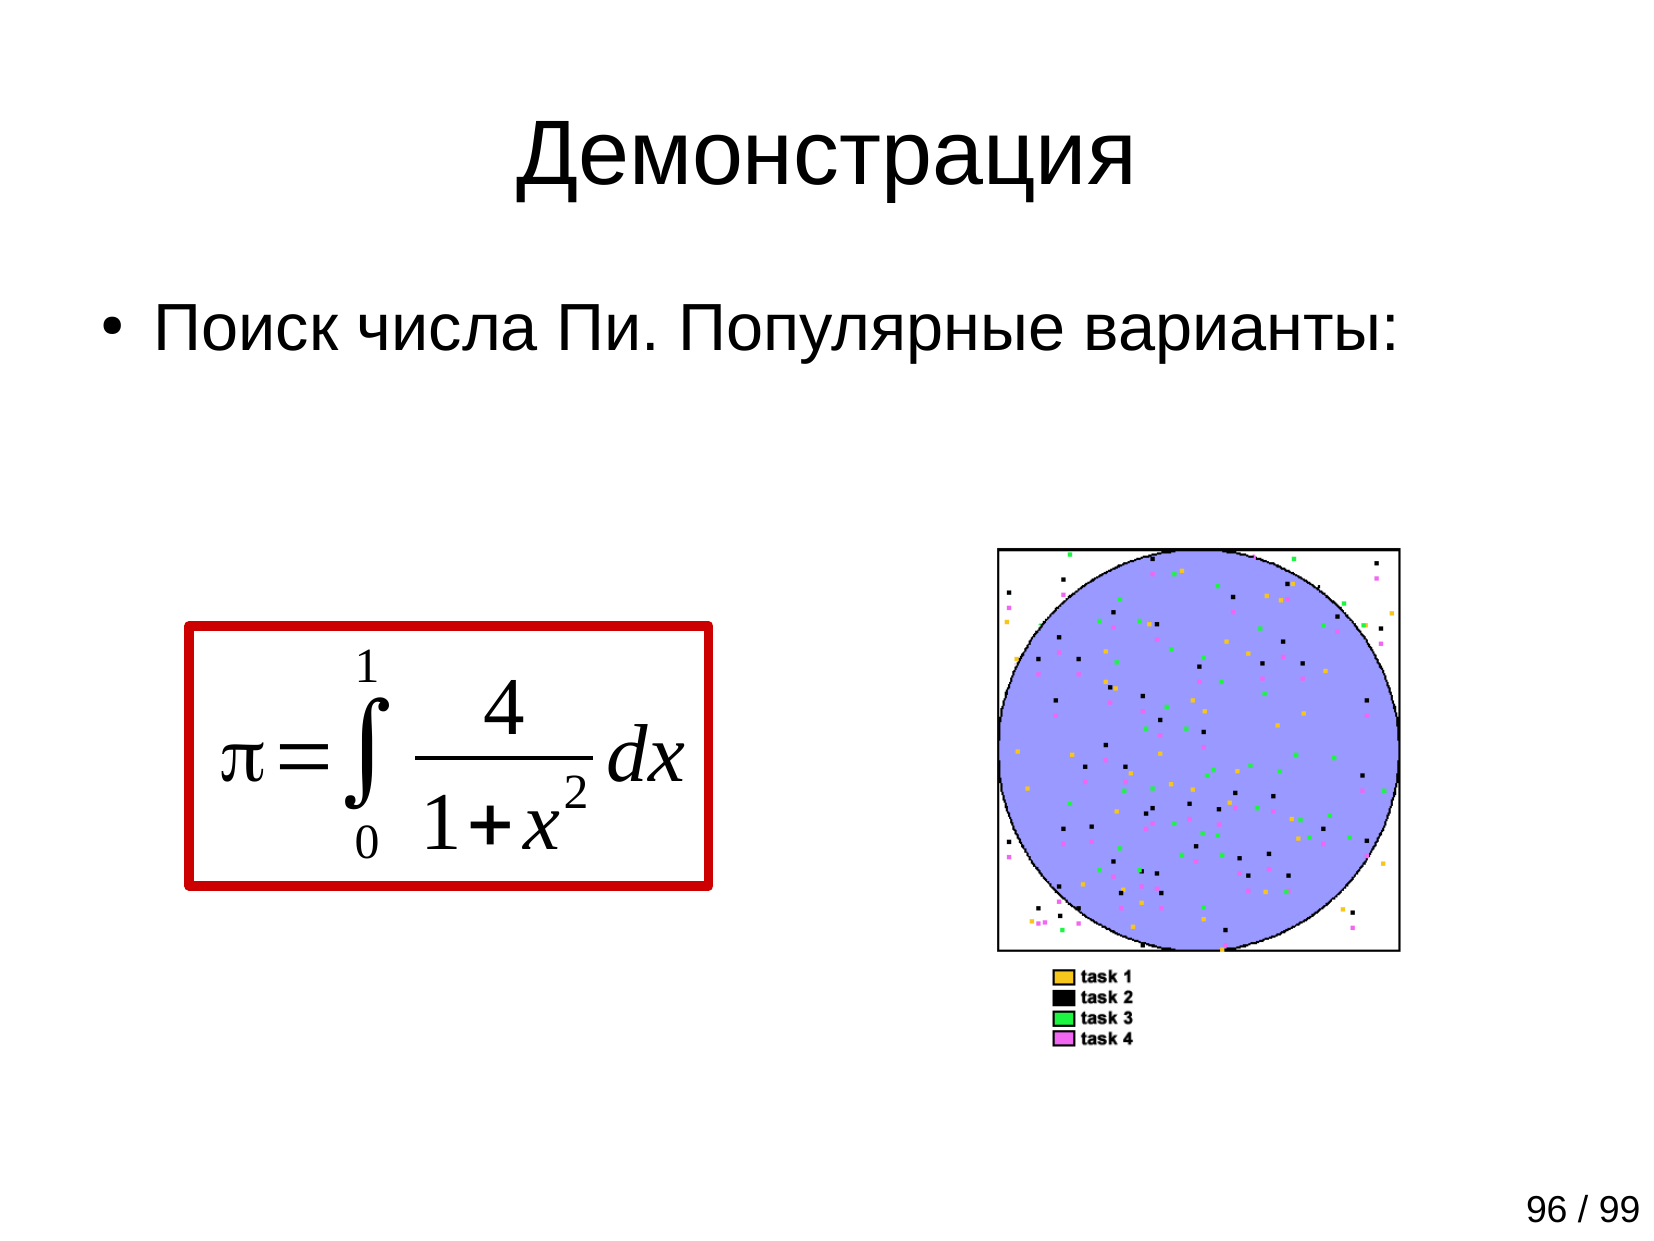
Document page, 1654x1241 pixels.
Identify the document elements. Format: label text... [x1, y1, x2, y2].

title Демонстрация [82, 49, 1571, 257]
picture [983, 535, 1418, 1052]
chart [212, 637, 696, 871]
text_box <number> / 99 [1381, 1181, 1654, 1238]
list Поиск числа Пи. Популярные варианты: [82, 290, 1571, 1010]
